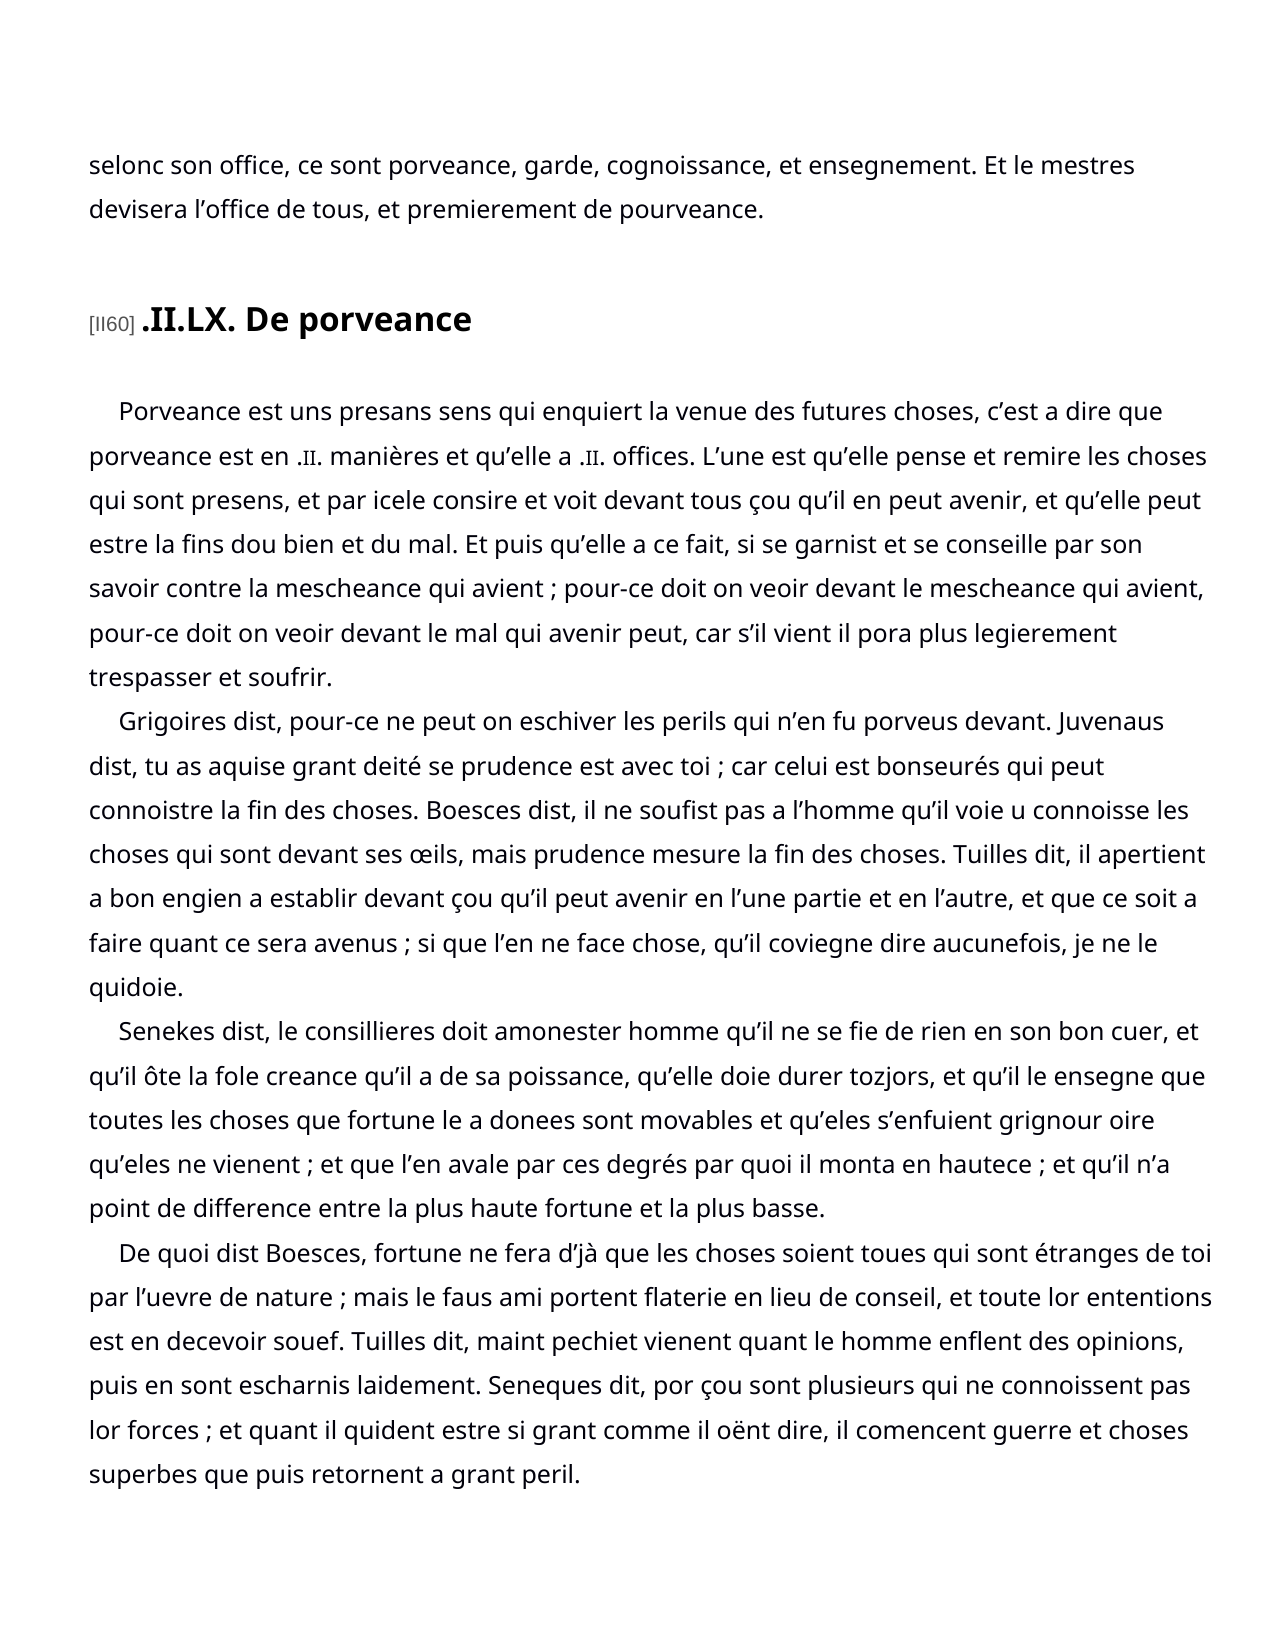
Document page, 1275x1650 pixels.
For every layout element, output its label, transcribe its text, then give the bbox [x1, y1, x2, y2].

text Senekes dist, le consillieres doit amonester homme qu’il ne se fie de rien en son bon cuer, et qu’il ôte la fole creance qu’il a de sa poissance, qu’elle doie durer tozjors, et qu’il le ensegne que toutes les choses que fortune le a donees sont movables et qu’eles s’enfuient grignour oire qu’eles ne vienent ; et que l’en avale par ces degrés par quoi il monta en hautece ; et qu’il n’a point de difference entre la plus haute fortune et la plus basse. [89, 1014, 1216, 1225]
text selonc son office, ce sont porveance, garde, cognoissance, et ensegnement. Et le mestres devisera l’office de tous, et premierement de pourveance. [89, 148, 1216, 226]
text Porveance est uns presans sens qui enquiert la venue des futures choses, c’est a dire que porveance est en .ii. manières et qu’elle a .ii. offices. L’une est qu’elle pense et remire les choses qui sont presens, et par icele consire et voit devant tous çou qu’il en peut avenir, et qu’elle peut estre la fins dou bien et du mal. Et puis qu’elle a ce fait, si se garnist et se conseille par son savoir contre la mescheance qui avient ; pour-ce doit on veoir devant le mescheance qui avient, pour-ce doit on veoir devant le mal qui avenir peut, car s’il vient il pora plus legierement trespasser et soufrir. [89, 394, 1216, 694]
subtitle [II60] .II.LX. De porveance [89, 295, 1216, 341]
text De quoi dist Boesces, fortune ne fera d’jà que les choses soient toues qui sont étranges de toi par l’uevre de nature ; mais le faus ami portent flaterie en lieu de conseil, et toute lor ententions est en decevoir souef. Tuilles dit, maint pechiet vienent quant le homme enflent des opinions, puis en sont escharnis laidement. Seneques dit, por çou sont plusieurs qui ne connoissent pas lor forces ; et quant il quident estre si grant comme il oënt dire, il comencent guerre et choses superbes que puis retornent a grant peril. [89, 1235, 1216, 1491]
text Grigoires dist, pour-ce ne peut on eschiver les perils qui n’en fu porveus devant. Juvenaus dist, tu as aquise grant deité se prudence est avec toi ; car celui est bonseurés qui peut connoistre la fin des choses. Boesces dist, il ne soufist pas a l’homme qu’il voie u connoisse les choses qui sont devant ses œils, mais prudence mesure la fin des choses. Tuilles dit, il apertient a bon engien a establir devant çou qu’il peut avenir en l’une partie et en l’autre, et que ce soit a faire quant ce sera avenus ; si que l’en ne face chose, qu’il coviegne dire aucunefois, je ne le quidoie. [89, 704, 1216, 1004]
